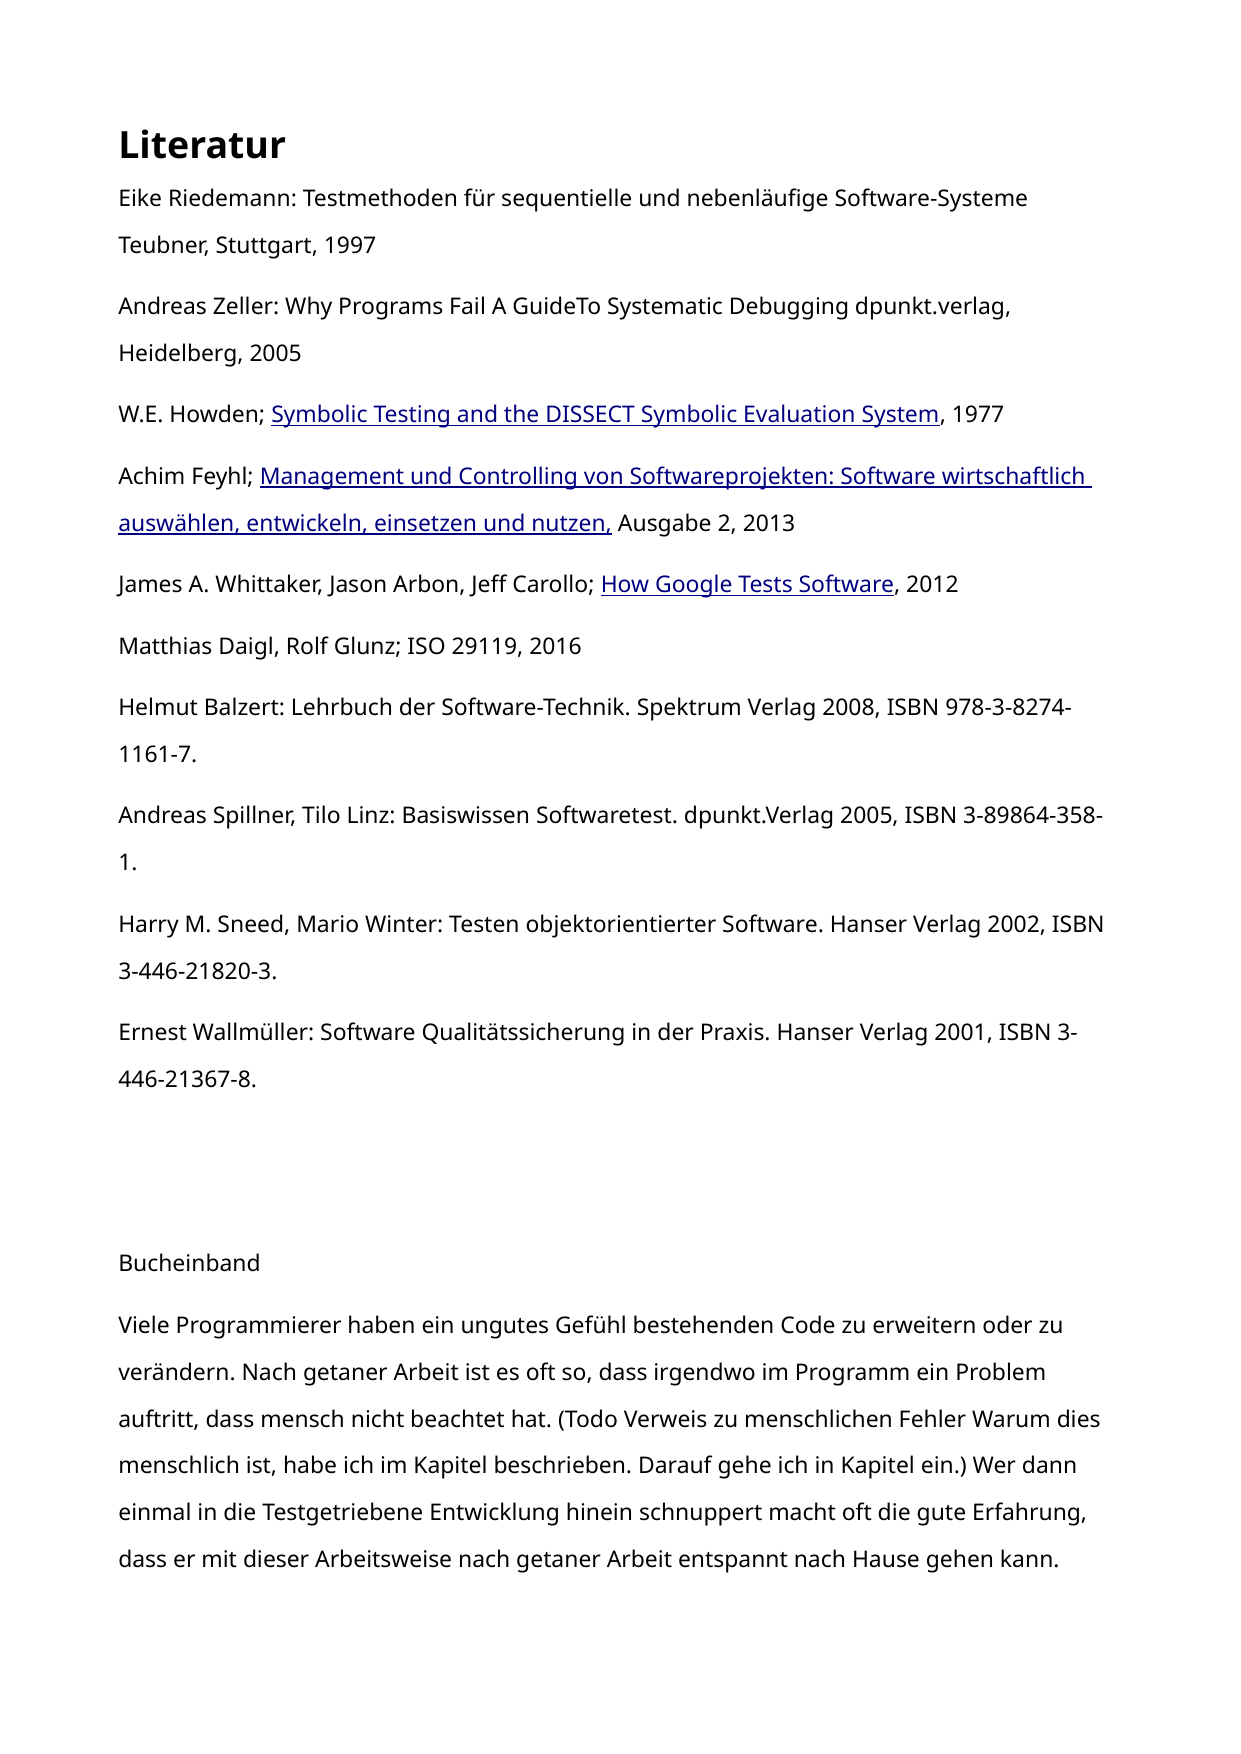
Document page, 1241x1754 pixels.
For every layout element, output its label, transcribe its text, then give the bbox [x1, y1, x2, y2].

text Andreas Spillner, Tilo Linz: Basiswissen Softwaretest. dpunkt.Verlag 2005, ISBN 3-89864-358-1. [118, 799, 1122, 877]
text Ernest Wallmüller: Software Qualitätssicherung in der Praxis. Hanser Verlag 2001, ISBN 3-446-21367-8. [118, 1016, 1122, 1094]
text Andreas Zeller: Why Programs Fail A GuideTo Systematic Debugging dpunkt.verlag, Heidelberg, 2005 [118, 290, 1122, 368]
text Harry M. Sneed, Mario Winter: Testen objektorientierter Software. Hanser Verlag 2002, ISBN 3-446-21820-3. [118, 908, 1122, 986]
text James A. Whittaker, Jason Arbon, Jeff Carollo; How Google Tests Software, 2012 [118, 568, 1122, 599]
text Eike Riedemann: Testmethoden für sequentielle und nebenläufige Software-Systeme Teubner, Stuttgart, 1997 [118, 182, 1122, 260]
subtitle Literatur [118, 118, 1122, 169]
text Helmut Balzert: Lehrbuch der Software-Technik. Spektrum Verlag 2008, ISBN 978-3-8274-1161-7. [118, 691, 1122, 769]
text Matthias Daigl, Rolf Glunz; ISO 29119, 2016 [118, 629, 1122, 661]
text Bucheinband [118, 1247, 1122, 1278]
text Achim Feyhl; Management und Controlling von Softwareprojekten: Software wirtschaftlich auswählen, entwickeln, einsetzen und nutzen, Ausgabe 2, 2013 [118, 460, 1122, 538]
text Viele Programmierer haben ein ungutes Gefühl bestehenden Code zu erweitern oder zu verändern. Nach getaner Arbeit ist es oft so, dass irgendwo im Programm ein Problem auftritt, dass mensch nicht beachtet hat. (Todo Verweis zu menschlichen Fehler Warum dies menschlich ist, habe ich im Kapitel beschrieben. Darauf gehe ich in Kapitel ein.) Wer dann einmal in die Testgetriebene Entwicklung hinein schnuppert macht oft die gute Erfahrung, dass er mit dieser Arbeitsweise nach getaner Arbeit entspannt nach Hause gehen kann. [118, 1309, 1122, 1574]
text W.E. Howden; Symbolic Testing and the DISSECT Symbolic Evaluation System, 1977 [118, 398, 1122, 429]
